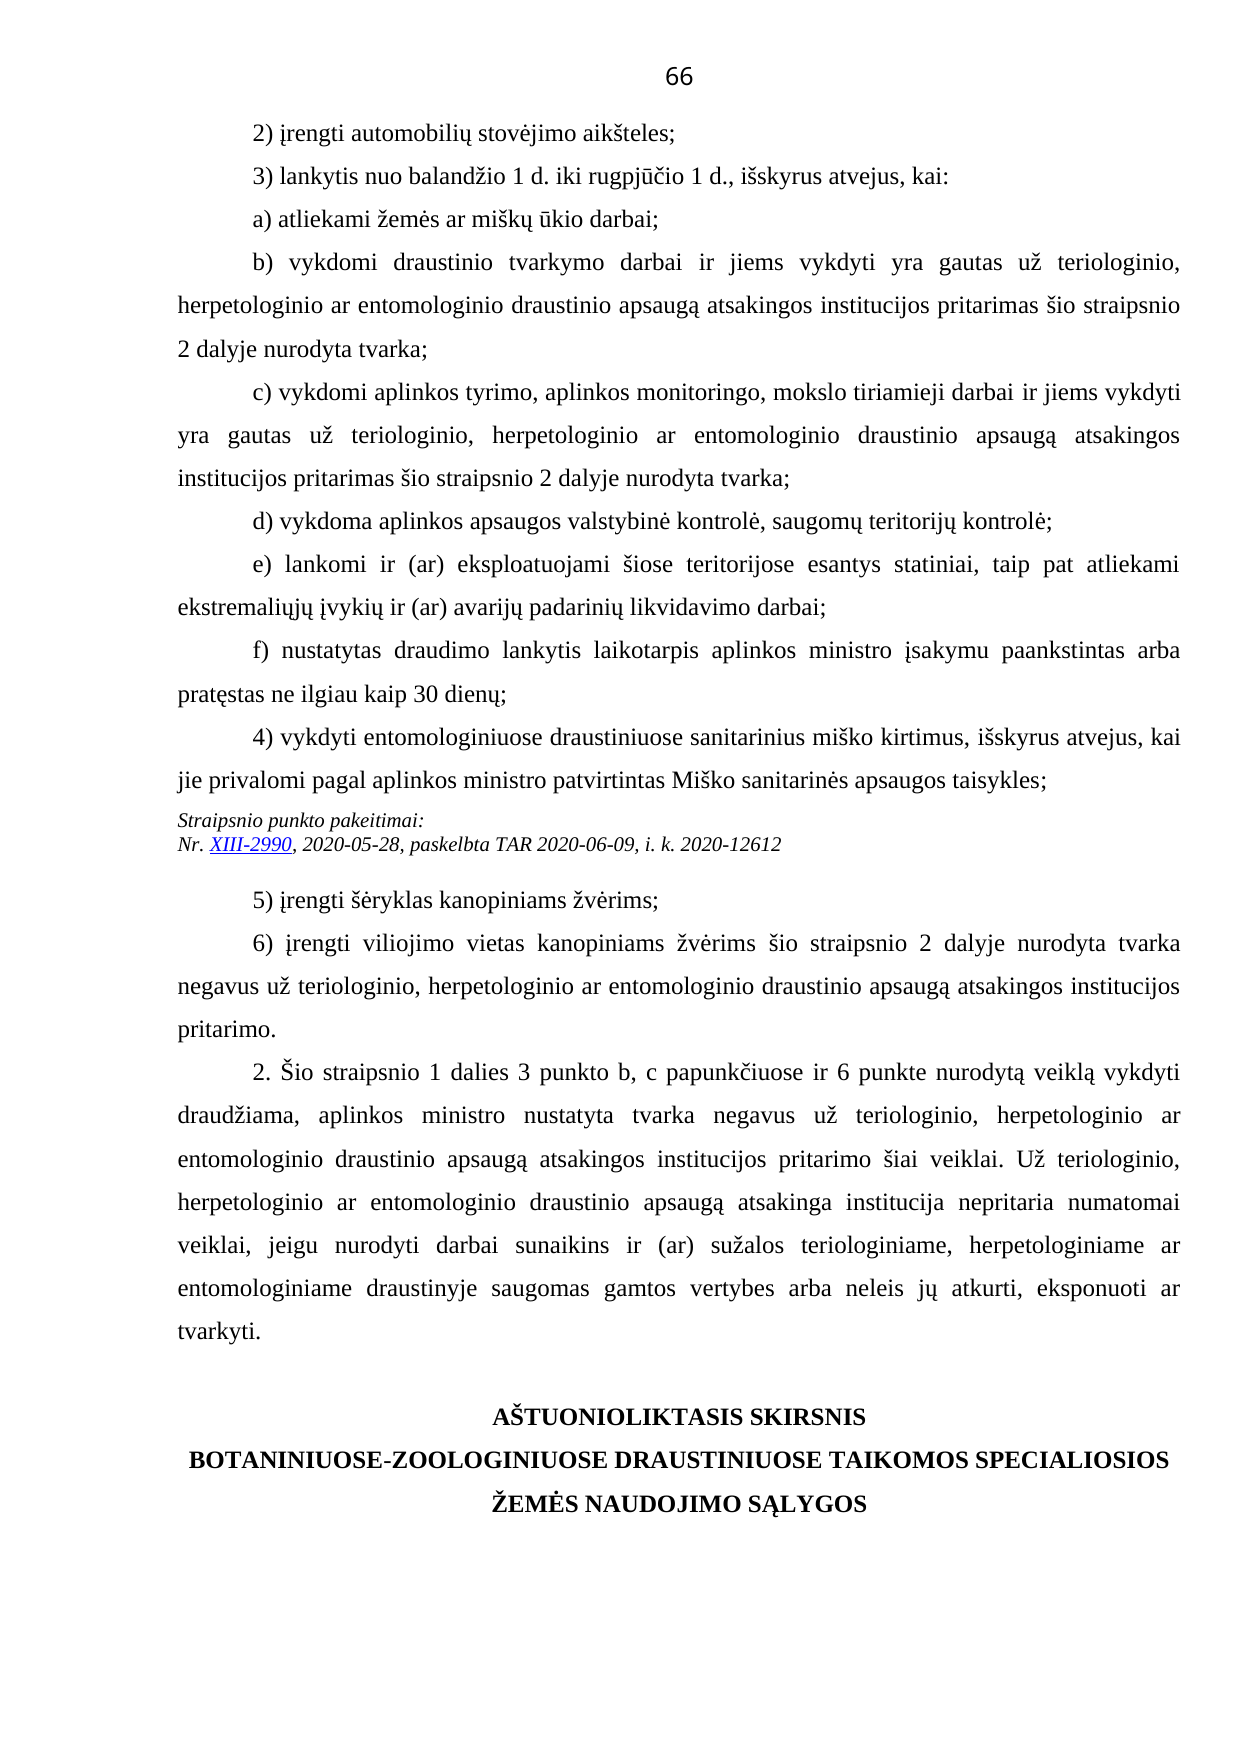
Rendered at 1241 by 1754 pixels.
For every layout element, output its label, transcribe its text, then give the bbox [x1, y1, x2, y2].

text 5) įrengti šėryklas kanopiniams žvėrims; [177, 885, 1181, 914]
text 4) vykdyti entomologiniuose draustiniuose sanitarinius miško kirtimus, išskyrus atvejus, kai jie privalomi pagal aplinkos ministro patvirtintas Miško sanitarinės apsaugos taisykles; [177, 722, 1181, 794]
text BOTANINIUOSE-ZOOLOGINIUOSE DRAUSTINIUOSE TAIKOMOS SPECIALIOSIOS ŽEMĖS NAUDOJIMO SĄLYGOS [177, 1446, 1181, 1517]
text c) vykdomi aplinkos tyrimo, aplinkos monitoringo, mokslo tiriamieji darbai ir jiems vykdyti yra gautas už teriologinio, herpetologinio ar entomologinio draustinio apsaugą atsakingos institucijos pritarimas šio straipsnio 2 dalyje nurodyta tvarka; [177, 377, 1181, 492]
text Straipsnio punkto pakeitimai: [177, 808, 1181, 832]
text 2) įrengti automobilių stovėjimo aikšteles; [177, 118, 1181, 147]
text AŠTUONIOLIKTASIS SKIRSNIS [177, 1402, 1181, 1431]
text d) vykdoma aplinkos apsaugos valstybinė kontrolė, saugomų teritorijų kontrolė; [177, 506, 1181, 535]
text e) lankomi ir (ar) eksploatuojami šiose teritorijose esantys statiniai, taip pat atliekami ekstremaliųjų įvykių ir (ar) avarijų padarinių likvidavimo darbai; [177, 549, 1181, 621]
text f) nustatytas draudimo lankytis laikotarpis aplinkos ministro įsakymu paankstintas arba pratęstas ne ilgiau kaip 30 dienų; [177, 636, 1181, 707]
text b) vykdomi draustinio tvarkymo darbai ir jiems vykdyti yra gautas už teriologinio, herpetologinio ar entomologinio draustinio apsaugą atsakingos institucijos pritarimas šio straipsnio 2 dalyje nurodyta tvarka; [177, 247, 1181, 362]
text 2. Šio straipsnio 1 dalies 3 punkto b, c papunkčiuose ir 6 punkte nurodytą veiklą vykdyti draudžiama, aplinkos ministro nustatyta tvarka negavus už teriologinio, herpetologinio ar entomologinio draustinio apsaugą atsakingos institucijos pritarimo šiai veiklai. Už teriologinio, herpetologinio ar entomologinio draustinio apsaugą atsakinga institucija nepritaria numatomai veiklai, jeigu nurodyti darbai sunaikins ir (ar) sužalos teriologiniame, herpetologiniame ar entomologiniame draustinyje saugomas gamtos vertybes arba neleis jų atkurti, eksponuoti ar tvarkyti. [177, 1057, 1181, 1345]
text Nr. XIII-2990, 2020-05-28, paskelbta TAR 2020-06-09, i. k. 2020-12612 [177, 832, 1181, 856]
text 3) lankytis nuo balandžio 1 d. iki rugpjūčio 1 d., išskyrus atvejus, kai: [177, 161, 1181, 190]
text a) atliekami žemės ar miškų ūkio darbai; [177, 204, 1181, 233]
text 6) įrengti viliojimo vietas kanopiniams žvėrims šio straipsnio 2 dalyje nurodyta tvarka negavus už teriologinio, herpetologinio ar entomologinio draustinio apsaugą atsakingos institucijos pritarimo. [177, 928, 1181, 1043]
